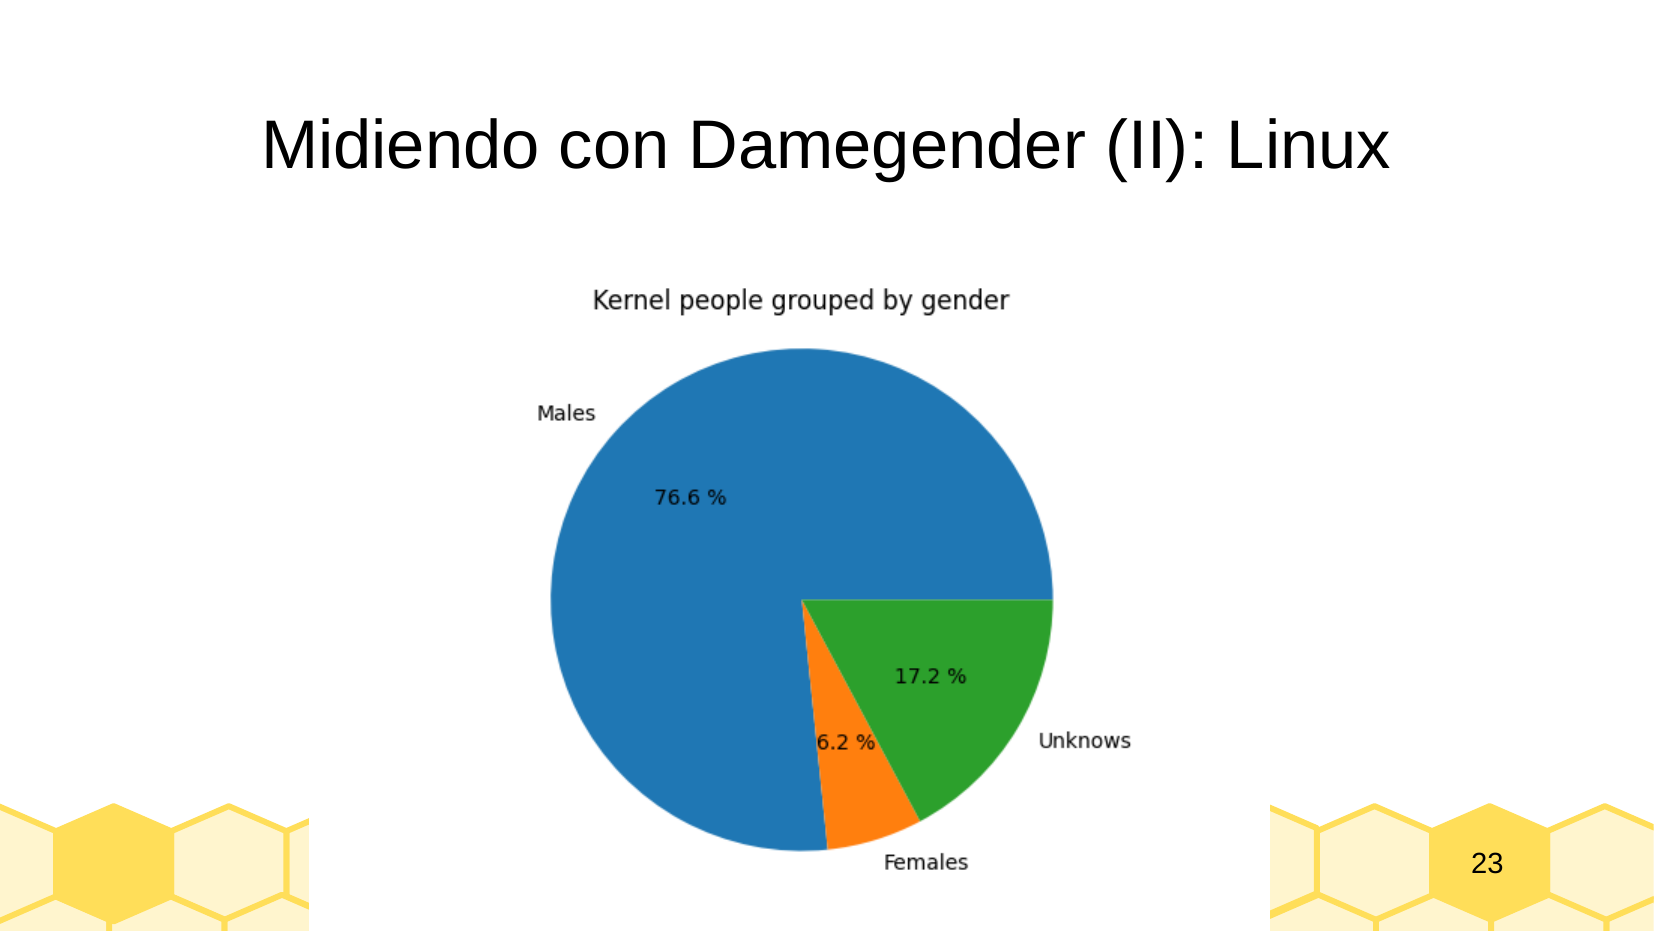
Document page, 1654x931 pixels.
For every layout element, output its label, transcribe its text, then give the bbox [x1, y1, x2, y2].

title Midiendo con Damegender (II): Linux [88, 70, 1565, 219]
picture [309, 236, 1270, 931]
